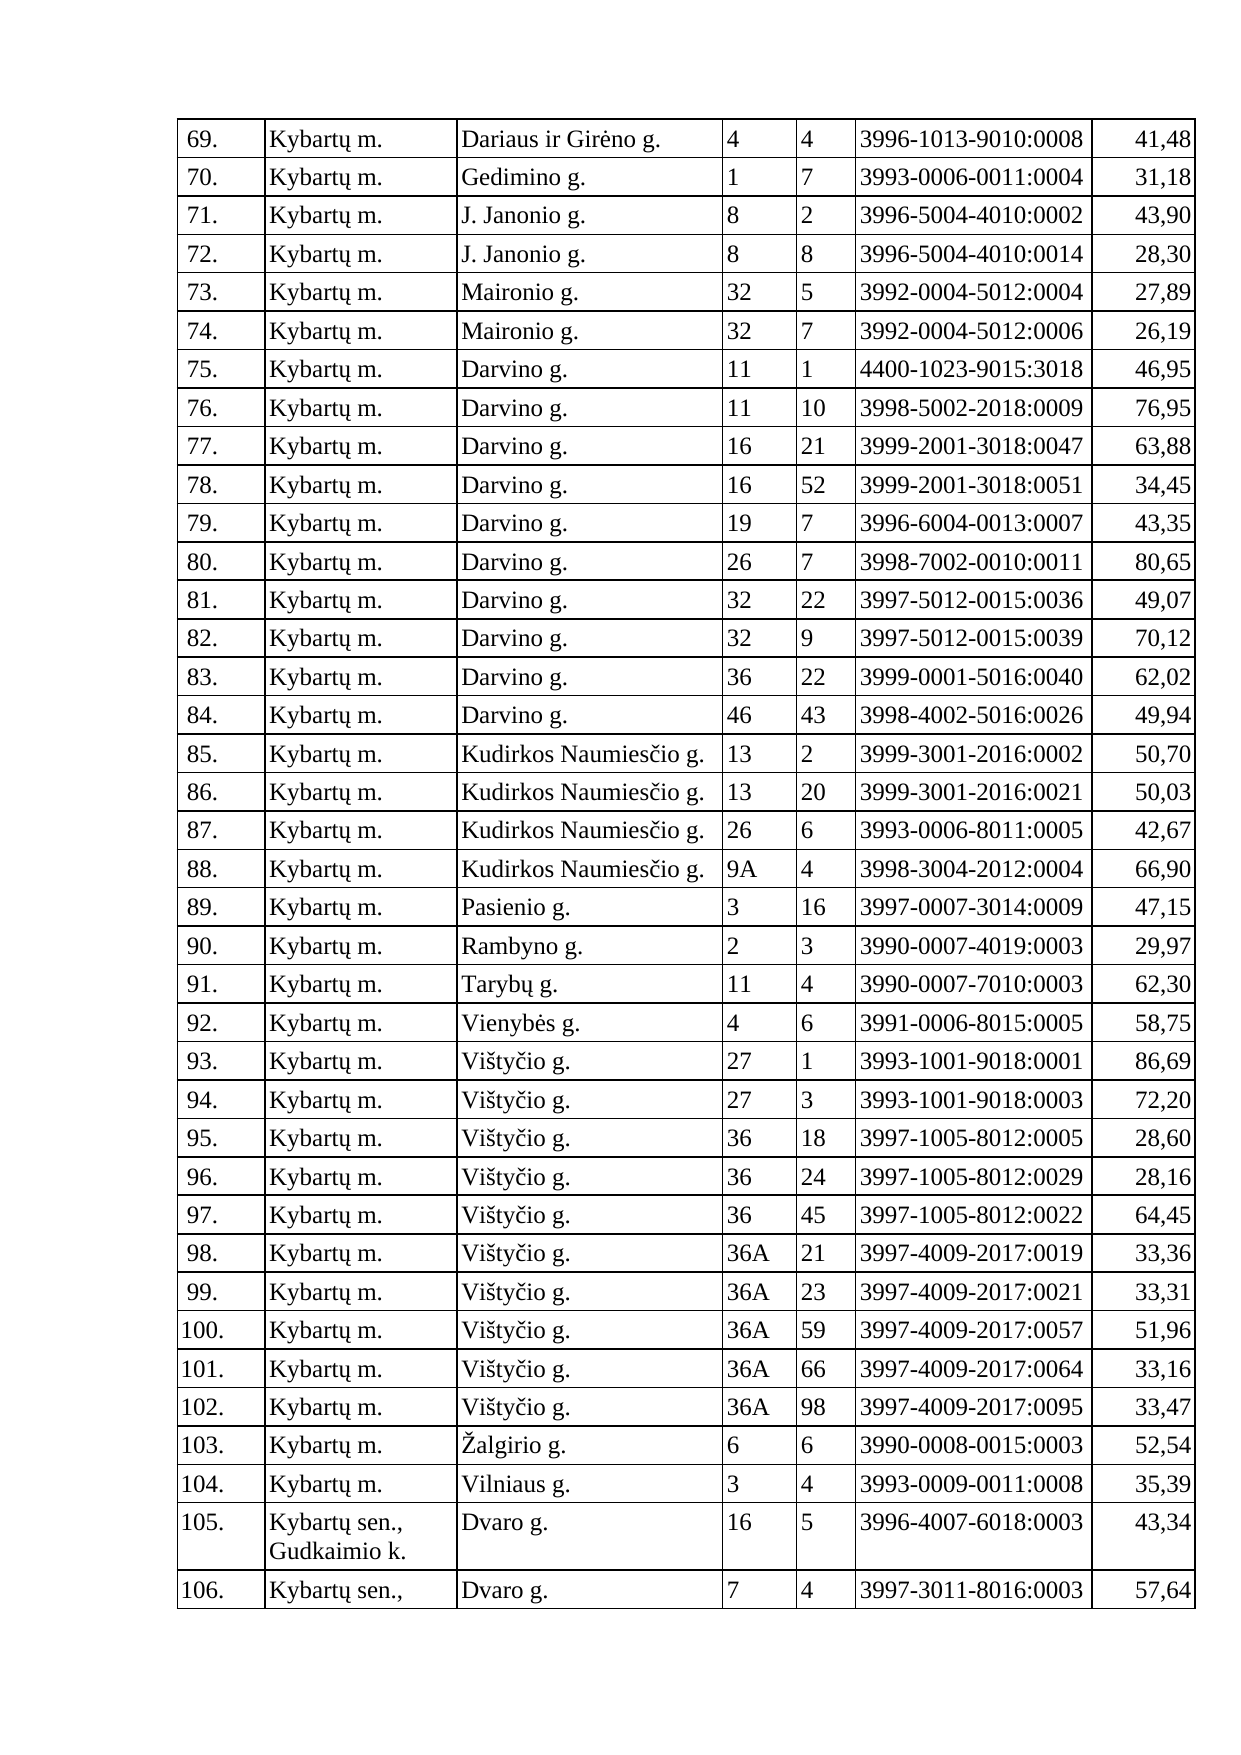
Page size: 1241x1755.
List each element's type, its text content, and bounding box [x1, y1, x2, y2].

table_cell 3999-0001-5016:0040 [856, 658, 1091, 695]
table_cell 3998-5002-2018:0009 [856, 389, 1091, 426]
table_cell 57,64 [1093, 1571, 1194, 1607]
table_cell 28,60 [1093, 1119, 1194, 1156]
table_cell Kybartų m. [266, 1119, 456, 1156]
table_cell [1196, 1569, 1200, 1607]
table_cell Kybartų m. [266, 735, 456, 772]
table_cell 16 [723, 1503, 796, 1569]
table_cell 85. [178, 735, 264, 772]
table_cell Kybartų m. [266, 773, 456, 810]
table_cell [1196, 1425, 1200, 1463]
table_cell 50,70 [1093, 735, 1194, 772]
table_cell Kudirkos Naumiesčio g. [458, 773, 722, 810]
table_cell 46,95 [1093, 350, 1194, 387]
table_cell Vištyčio g. [458, 1311, 722, 1348]
table_cell 80. [178, 543, 264, 579]
table_cell 28,30 [1093, 235, 1194, 272]
table_cell [1196, 810, 1200, 848]
table_cell 3990-0007-4019:0003 [856, 927, 1091, 964]
table_cell Vienybės g. [458, 1004, 722, 1041]
table_cell 3992-0004-5012:0004 [856, 273, 1091, 310]
table_cell 6 [797, 1427, 855, 1463]
table_cell 4 [723, 120, 796, 157]
table_cell [1196, 157, 1200, 195]
table_cell Kybartų m. [266, 1427, 456, 1463]
table_cell [1196, 849, 1200, 887]
table_cell 3999-3001-2016:0002 [856, 735, 1091, 772]
table_cell 33,31 [1093, 1273, 1194, 1310]
table_cell 82. [178, 620, 264, 656]
table_cell 24 [797, 1158, 855, 1194]
table_cell 3997-0007-3014:0009 [856, 888, 1091, 925]
table_cell 11 [723, 965, 796, 1002]
table_cell Vištyčio g. [458, 1235, 722, 1271]
table_cell Kybartų m. [266, 927, 456, 964]
table_cell 26,19 [1093, 312, 1194, 349]
table_cell [1196, 618, 1200, 656]
table_cell [1196, 1041, 1200, 1079]
table_cell 22 [797, 581, 855, 618]
table_cell 21 [797, 1235, 855, 1271]
table_cell 81. [178, 581, 264, 618]
table_cell 32 [723, 273, 796, 310]
table_cell 66,90 [1093, 850, 1194, 887]
table_cell [1196, 964, 1200, 1002]
table_cell 2 [797, 735, 855, 772]
table_cell Darvino g. [458, 466, 722, 502]
table_cell 3999-3001-2016:0021 [856, 773, 1091, 810]
table_cell Darvino g. [458, 696, 722, 733]
table_cell Darvino g. [458, 427, 722, 464]
table_cell [1196, 1464, 1200, 1502]
table_cell Kybartų m. [266, 1465, 456, 1502]
table_cell 8 [797, 235, 855, 272]
table_cell [1196, 426, 1200, 464]
table_cell Vištyčio g. [458, 1350, 722, 1387]
table_cell Darvino g. [458, 620, 722, 656]
table_cell 87. [178, 812, 264, 848]
table_cell [1196, 695, 1200, 733]
table_cell Rambyno g. [458, 927, 722, 964]
table_cell 8 [723, 235, 796, 272]
table_cell 51,96 [1093, 1311, 1194, 1348]
table_cell [1196, 349, 1200, 387]
table_cell 79. [178, 504, 264, 541]
table_cell 76. [178, 389, 264, 426]
table_cell Pasienio g. [458, 888, 722, 925]
table_cell 33,16 [1093, 1350, 1194, 1387]
table_cell 88. [178, 850, 264, 887]
table_cell Kybartų m. [266, 581, 456, 618]
table_cell [1196, 272, 1200, 310]
table_cell 96. [178, 1158, 264, 1194]
table_cell 3998-3004-2012:0004 [856, 850, 1091, 887]
table_cell 50,03 [1093, 773, 1194, 810]
table_cell Darvino g. [458, 581, 722, 618]
table_cell Kybartų m. [266, 1042, 456, 1079]
table_cell 36A [723, 1350, 796, 1387]
table_cell [1196, 1079, 1200, 1117]
table_cell Tarybų g. [458, 965, 722, 1002]
table_cell J. Janonio g. [458, 197, 722, 233]
table_cell [1196, 310, 1200, 349]
table_cell 4 [797, 965, 855, 1002]
table_cell 95. [178, 1119, 264, 1156]
table_cell [1196, 1118, 1200, 1156]
table_cell 93. [178, 1042, 264, 1079]
table_cell 13 [723, 773, 796, 810]
table_cell 28,16 [1093, 1158, 1194, 1194]
table_cell 32 [723, 620, 796, 656]
table_cell 3997-4009-2017:0064 [856, 1350, 1091, 1387]
table_cell 52,54 [1093, 1427, 1194, 1463]
table_cell 99. [178, 1273, 264, 1310]
table_cell 62,02 [1093, 658, 1194, 695]
table_cell 20 [797, 773, 855, 810]
table_cell 1 [797, 350, 855, 387]
table_cell 36 [723, 1119, 796, 1156]
table_cell 1 [797, 1042, 855, 1079]
table_cell 90. [178, 927, 264, 964]
table_cell 3999-2001-3018:0047 [856, 427, 1091, 464]
table_cell 27 [723, 1081, 796, 1117]
table_cell 43,90 [1093, 197, 1194, 233]
table_cell 7 [797, 543, 855, 579]
table_cell 3996-5004-4010:0002 [856, 197, 1091, 233]
table_cell 103. [178, 1427, 264, 1463]
table_cell Kybartų sen., Gudkaimio k. [266, 1503, 456, 1569]
table_cell 46 [723, 696, 796, 733]
table_cell 6 [797, 812, 855, 848]
table_cell 71. [178, 197, 264, 233]
table_cell 21 [797, 427, 855, 464]
table_cell Kybartų m. [266, 620, 456, 656]
table_cell 70,12 [1093, 620, 1194, 656]
table_cell 11 [723, 389, 796, 426]
table_cell 101. [178, 1350, 264, 1387]
table_cell Maironio g. [458, 312, 722, 349]
table_cell 36A [723, 1273, 796, 1310]
table_cell 4 [723, 1004, 796, 1041]
table_cell 74. [178, 312, 264, 349]
table_cell 7 [797, 312, 855, 349]
table_cell 100. [178, 1311, 264, 1348]
table_cell Kybartų m. [266, 466, 456, 502]
table_cell 26 [723, 543, 796, 579]
table_cell 16 [723, 466, 796, 502]
table_cell 3997-4009-2017:0019 [856, 1235, 1091, 1271]
table_cell [1196, 195, 1200, 233]
table_cell Kybartų m. [266, 543, 456, 579]
table_cell 43 [797, 696, 855, 733]
table_cell 27,89 [1093, 273, 1194, 310]
table_cell 104. [178, 1465, 264, 1502]
table_cell 36A [723, 1388, 796, 1425]
table_cell [1196, 541, 1200, 579]
table_cell [1196, 387, 1200, 426]
table_cell 19 [723, 504, 796, 541]
table_cell 3996-4007-6018:0003 [856, 1503, 1091, 1569]
table_cell 73. [178, 273, 264, 310]
table_cell Vištyčio g. [458, 1196, 722, 1233]
table_cell 6 [723, 1427, 796, 1463]
table_cell Gedimino g. [458, 158, 722, 195]
table_cell Kybartų m. [266, 120, 456, 157]
table_cell 16 [723, 427, 796, 464]
table_cell 4 [797, 850, 855, 887]
table_cell 3996-1013-9010:0008 [856, 120, 1091, 157]
table_cell 3997-5012-0015:0036 [856, 581, 1091, 618]
table_cell 3992-0004-5012:0006 [856, 312, 1091, 349]
table_cell 27 [723, 1042, 796, 1079]
table_cell 105. [178, 1503, 264, 1569]
table_cell Kybartų m. [266, 850, 456, 887]
table_cell 3993-0006-8011:0005 [856, 812, 1091, 848]
table_cell 3998-4002-5016:0026 [856, 696, 1091, 733]
table_cell Kybartų m. [266, 812, 456, 848]
table_cell [1196, 1271, 1200, 1310]
table_cell 34,45 [1093, 466, 1194, 502]
table_cell Kybartų m. [266, 1196, 456, 1233]
table_cell 33,47 [1093, 1388, 1194, 1425]
table_cell 4 [797, 120, 855, 157]
table_cell 80,65 [1093, 543, 1194, 579]
table_cell Kybartų m. [266, 197, 456, 233]
table_cell Kybartų m. [266, 1004, 456, 1041]
table_cell 98 [797, 1388, 855, 1425]
table_cell 66 [797, 1350, 855, 1387]
table_cell 3997-4009-2017:0021 [856, 1273, 1091, 1310]
table_cell 22 [797, 658, 855, 695]
table_cell 33,36 [1093, 1235, 1194, 1271]
table_cell 32 [723, 312, 796, 349]
table_cell Kudirkos Naumiesčio g. [458, 850, 722, 887]
table_cell [1196, 772, 1200, 810]
table_cell Kybartų m. [266, 504, 456, 541]
table_cell 3997-1005-8012:0022 [856, 1196, 1091, 1233]
table_cell Kybartų m. [266, 273, 456, 310]
table_cell [1196, 1310, 1200, 1348]
table_cell 5 [797, 273, 855, 310]
table_cell 6 [797, 1004, 855, 1041]
table_cell Vištyčio g. [458, 1273, 722, 1310]
table_cell 23 [797, 1273, 855, 1310]
table_cell 29,97 [1093, 927, 1194, 964]
table_cell Vištyčio g. [458, 1388, 722, 1425]
table_cell [1196, 1233, 1200, 1271]
table_cell 36A [723, 1311, 796, 1348]
table_cell [1196, 733, 1200, 772]
table_cell 83. [178, 658, 264, 695]
table_cell Dvaro g. [458, 1571, 722, 1607]
table_cell 1 [723, 158, 796, 195]
table_cell 18 [797, 1119, 855, 1156]
table_cell Kybartų m. [266, 1235, 456, 1271]
table_cell Kybartų m. [266, 427, 456, 464]
table_cell [1196, 503, 1200, 541]
table_cell [1196, 1194, 1200, 1233]
table_cell [1196, 1502, 1200, 1569]
table_cell 3999-2001-3018:0051 [856, 466, 1091, 502]
table_cell Darvino g. [458, 389, 722, 426]
table_cell [1196, 579, 1200, 618]
table_cell 10 [797, 389, 855, 426]
table_cell 47,15 [1093, 888, 1194, 925]
table_cell 9 [797, 620, 855, 656]
table_cell 64,45 [1093, 1196, 1194, 1233]
table_cell Kybartų m. [266, 312, 456, 349]
table_cell Vištyčio g. [458, 1081, 722, 1117]
table_cell Darvino g. [458, 350, 722, 387]
table_cell 70. [178, 158, 264, 195]
table_cell 4 [797, 1571, 855, 1607]
table_cell [1196, 464, 1200, 502]
table_cell 3991-0006-8015:0005 [856, 1004, 1091, 1041]
table_cell 36A [723, 1235, 796, 1271]
table_cell Kybartų m. [266, 696, 456, 733]
table_cell Kybartų m. [266, 1273, 456, 1310]
table_cell 97. [178, 1196, 264, 1233]
table_cell 89. [178, 888, 264, 925]
table_cell 35,39 [1093, 1465, 1194, 1502]
table_cell 3997-1005-8012:0005 [856, 1119, 1091, 1156]
table_cell 76,95 [1093, 389, 1194, 426]
table_cell Žalgirio g. [458, 1427, 722, 1463]
table_cell [1196, 234, 1200, 272]
table_cell 16 [797, 888, 855, 925]
table_cell Kybartų sen., [266, 1571, 456, 1607]
table_cell 2 [797, 197, 855, 233]
table_cell 75. [178, 350, 264, 387]
table_cell 5 [797, 1503, 855, 1569]
table_cell 94. [178, 1081, 264, 1117]
table_cell Vištyčio g. [458, 1042, 722, 1079]
table_cell 7 [797, 158, 855, 195]
table_cell 3 [723, 1465, 796, 1502]
table_cell 3997-1005-8012:0029 [856, 1158, 1091, 1194]
table_cell Kybartų m. [266, 389, 456, 426]
table_cell 3997-4009-2017:0095 [856, 1388, 1091, 1425]
table_cell 4 [797, 1465, 855, 1502]
table_cell Vilniaus g. [458, 1465, 722, 1502]
table_cell 3998-7002-0010:0011 [856, 543, 1091, 579]
table_cell 43,34 [1093, 1503, 1194, 1569]
table_cell 2 [723, 927, 796, 964]
table_cell 3996-6004-0013:0007 [856, 504, 1091, 541]
table_cell [1196, 1002, 1200, 1041]
table_cell 78. [178, 466, 264, 502]
table_cell 41,48 [1093, 120, 1194, 157]
table_cell [1196, 118, 1200, 157]
table_cell 3 [797, 927, 855, 964]
table_cell 77. [178, 427, 264, 464]
table_cell 3997-3011-8016:0003 [856, 1571, 1091, 1607]
table_cell Kudirkos Naumiesčio g. [458, 812, 722, 848]
table_cell 3990-0008-0015:0003 [856, 1427, 1091, 1463]
table_cell [1196, 925, 1200, 964]
table_cell 72,20 [1093, 1081, 1194, 1117]
table_cell 3993-1001-9018:0001 [856, 1042, 1091, 1079]
table_cell 59 [797, 1311, 855, 1348]
table_cell Kybartų m. [266, 888, 456, 925]
table_cell 7 [723, 1571, 796, 1607]
table_cell 3996-5004-4010:0014 [856, 235, 1091, 272]
table_cell 11 [723, 350, 796, 387]
table_cell 43,35 [1093, 504, 1194, 541]
table_cell Kybartų m. [266, 1081, 456, 1117]
table_cell 7 [797, 504, 855, 541]
table_cell 72. [178, 235, 264, 272]
table_cell Kybartų m. [266, 1350, 456, 1387]
table_cell Kybartų m. [266, 658, 456, 695]
table_cell [1196, 887, 1200, 925]
table_cell 13 [723, 735, 796, 772]
table_cell 49,07 [1093, 581, 1194, 618]
table_cell 86,69 [1093, 1042, 1194, 1079]
table_cell 3993-0006-0011:0004 [856, 158, 1091, 195]
table_cell 8 [723, 197, 796, 233]
table_cell 32 [723, 581, 796, 618]
table_cell 42,67 [1093, 812, 1194, 848]
table_cell Dvaro g. [458, 1503, 722, 1569]
table_cell 3997-5012-0015:0039 [856, 620, 1091, 656]
table_cell Kybartų m. [266, 965, 456, 1002]
table_cell 106. [178, 1571, 264, 1607]
table_cell 91. [178, 965, 264, 1002]
table_cell 3993-1001-9018:0003 [856, 1081, 1091, 1117]
table_cell 3 [723, 888, 796, 925]
table_cell [1196, 656, 1200, 695]
table_cell 36 [723, 1158, 796, 1194]
table_cell Vištyčio g. [458, 1119, 722, 1156]
table_cell Kybartų m. [266, 1158, 456, 1194]
table_cell [1196, 1156, 1200, 1194]
table_cell 63,88 [1093, 427, 1194, 464]
table_cell Kybartų m. [266, 1388, 456, 1425]
table_cell 86. [178, 773, 264, 810]
table_cell 3993-0009-0011:0008 [856, 1465, 1091, 1502]
table_cell Dariaus ir Girėno g. [458, 120, 722, 157]
table_cell Darvino g. [458, 543, 722, 579]
table_cell 84. [178, 696, 264, 733]
table_cell 69. [178, 120, 264, 157]
table_cell J. Janonio g. [458, 235, 722, 272]
table_cell 52 [797, 466, 855, 502]
table_cell Kudirkos Naumiesčio g. [458, 735, 722, 772]
table_cell 62,30 [1093, 965, 1194, 1002]
table_cell 9A [723, 850, 796, 887]
table_cell 3990-0007-7010:0003 [856, 965, 1091, 1002]
table_cell Vištyčio g. [458, 1158, 722, 1194]
table_cell Kybartų m. [266, 235, 456, 272]
table_cell Maironio g. [458, 273, 722, 310]
table_cell 31,18 [1093, 158, 1194, 195]
table_cell Kybartų m. [266, 158, 456, 195]
table_cell 92. [178, 1004, 264, 1041]
table_cell 3 [797, 1081, 855, 1117]
table_cell Kybartų m. [266, 1311, 456, 1348]
table_cell 49,94 [1093, 696, 1194, 733]
table_cell 36 [723, 658, 796, 695]
table_cell Kybartų m. [266, 350, 456, 387]
table_cell 102. [178, 1388, 264, 1425]
table_cell [1196, 1387, 1200, 1425]
table_cell Darvino g. [458, 504, 722, 541]
table_cell 98. [178, 1235, 264, 1271]
table_cell 26 [723, 812, 796, 848]
table_cell [1196, 1348, 1200, 1387]
table_cell 58,75 [1093, 1004, 1194, 1041]
table_cell 36 [723, 1196, 796, 1233]
table_cell 3997-4009-2017:0057 [856, 1311, 1091, 1348]
table_cell 45 [797, 1196, 855, 1233]
table_cell 4400-1023-9015:3018 [856, 350, 1091, 387]
table_cell Darvino g. [458, 658, 722, 695]
